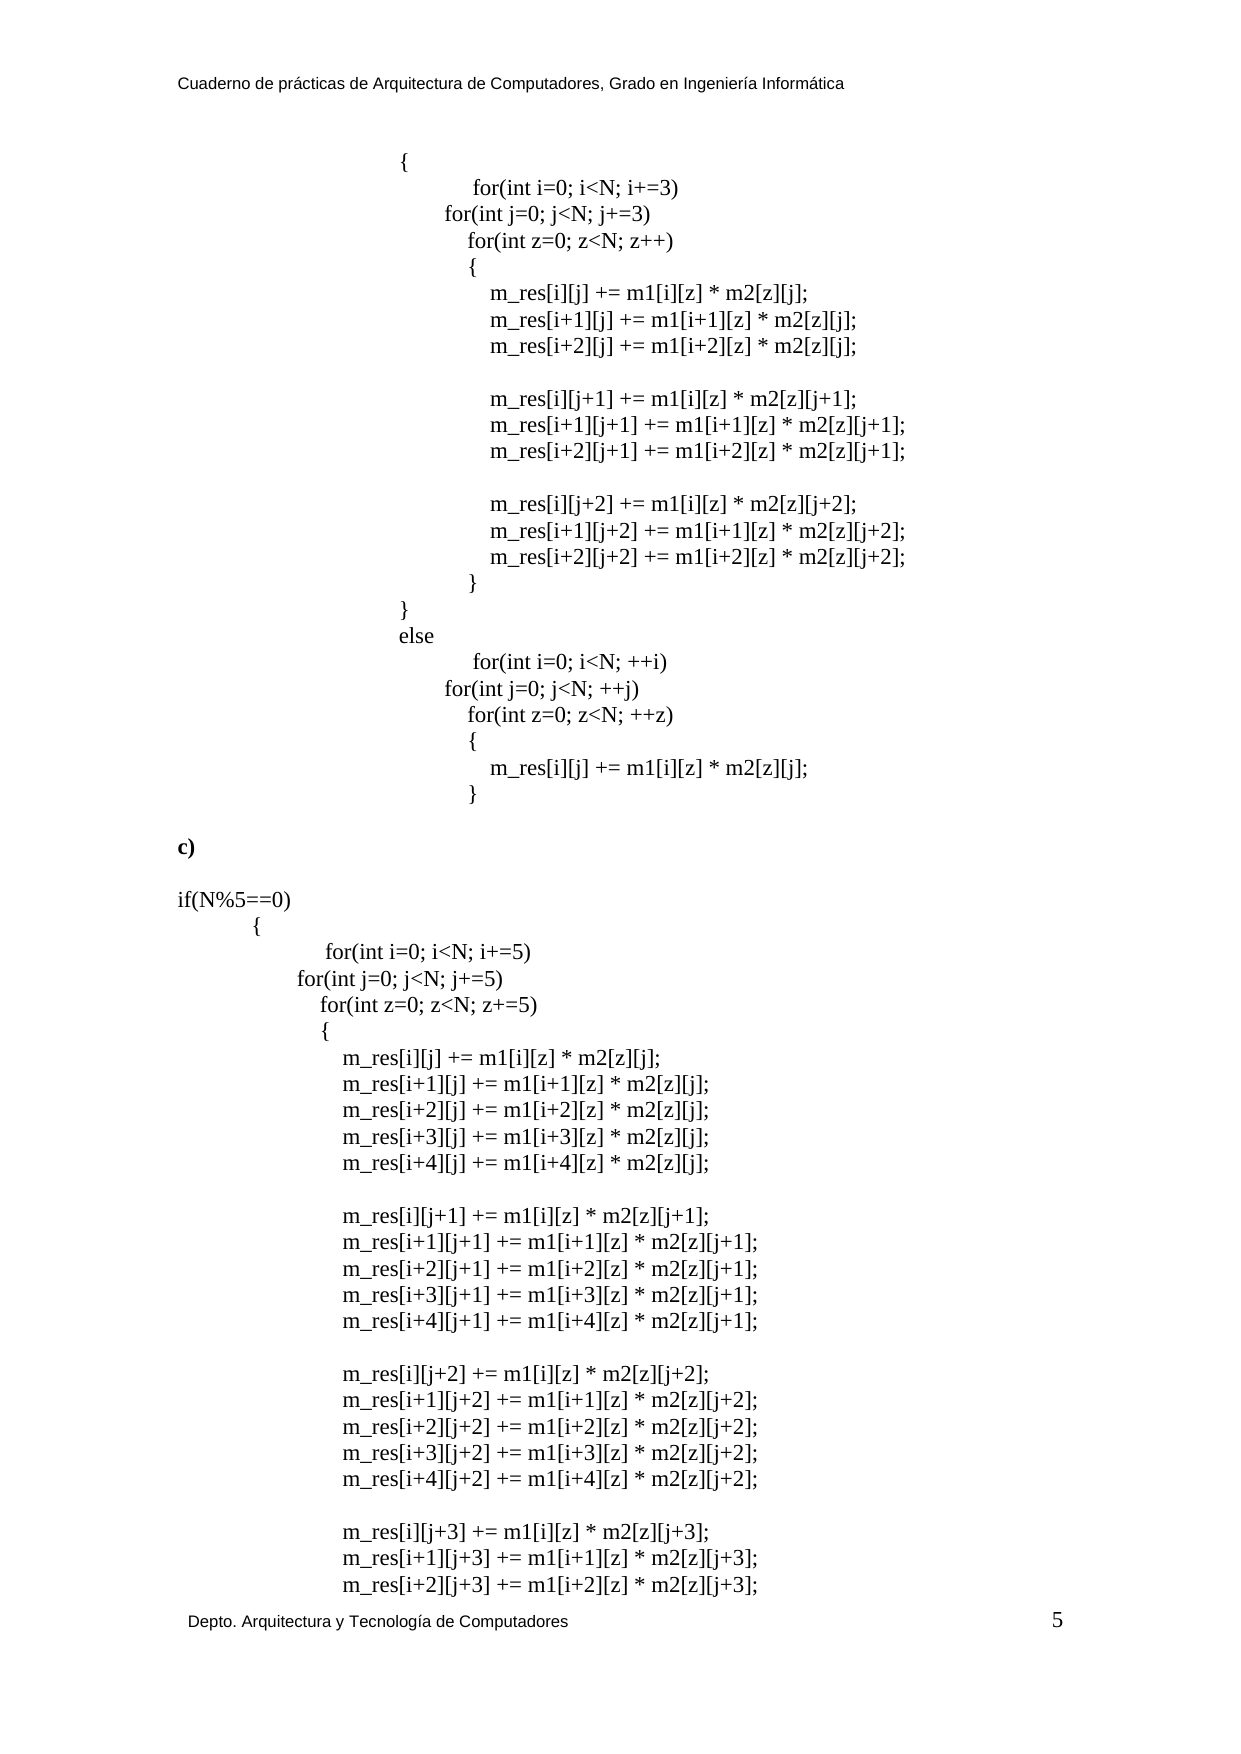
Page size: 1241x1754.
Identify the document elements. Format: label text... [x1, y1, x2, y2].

text } [177, 780, 1063, 807]
text m_res[i+2][j+2] += m1[i+2][z] * m2[z][j+2]; [177, 1413, 1063, 1439]
text for(int i=0; i<N; i+=3) [177, 174, 1063, 200]
text m_res[i][j+2] += m1[i][z] * m2[z][j+2]; [177, 490, 1063, 517]
text if(N%5==0) [177, 886, 1063, 912]
text m_res[i+1][j+3] += m1[i+1][z] * m2[z][j+3]; [177, 1544, 1063, 1571]
text c) [177, 833, 1063, 859]
text for(int j=0; j<N; ++j) [177, 675, 1063, 701]
text m_res[i+2][j+1] += m1[i+2][z] * m2[z][j+1]; [177, 438, 1063, 464]
text m_res[i][j+1] += m1[i][z] * m2[z][j+1]; [177, 1202, 1063, 1228]
text m_res[i][j] += m1[i][z] * m2[z][j]; [177, 754, 1063, 780]
text m_res[i+4][j+2] += m1[i+4][z] * m2[z][j+2]; [177, 1465, 1063, 1492]
text m_res[i+2][j] += m1[i+2][z] * m2[z][j]; [177, 1096, 1063, 1123]
text m_res[i+2][j+3] += m1[i+2][z] * m2[z][j+3]; [177, 1571, 1063, 1597]
text m_res[i][j+3] += m1[i][z] * m2[z][j+3]; [177, 1518, 1063, 1544]
text m_res[i+2][j+2] += m1[i+2][z] * m2[z][j+2]; [177, 543, 1063, 569]
text m_res[i][j] += m1[i][z] * m2[z][j]; [177, 1044, 1063, 1070]
text { [177, 912, 1063, 938]
text for(int j=0; j<N; j+=5) [177, 965, 1063, 991]
text m_res[i][j] += m1[i][z] * m2[z][j]; [177, 279, 1063, 306]
text { [177, 253, 1063, 279]
text m_res[i+1][j] += m1[i+1][z] * m2[z][j]; [177, 1070, 1063, 1096]
text m_res[i][j+2] += m1[i][z] * m2[z][j+2]; [177, 1360, 1063, 1386]
text { [177, 148, 1063, 174]
text else [177, 622, 1063, 648]
text { [177, 727, 1063, 754]
text m_res[i+3][j+1] += m1[i+3][z] * m2[z][j+1]; [177, 1281, 1063, 1307]
text m_res[i+3][j] += m1[i+3][z] * m2[z][j]; [177, 1123, 1063, 1149]
text m_res[i][j+1] += m1[i][z] * m2[z][j+1]; [177, 385, 1063, 411]
text m_res[i+2][j+1] += m1[i+2][z] * m2[z][j+1]; [177, 1254, 1063, 1281]
text } [177, 596, 1063, 622]
text m_res[i+4][j] += m1[i+4][z] * m2[z][j]; [177, 1149, 1063, 1176]
text m_res[i+3][j+2] += m1[i+3][z] * m2[z][j+2]; [177, 1439, 1063, 1465]
text } [177, 569, 1063, 596]
text m_res[i+2][j] += m1[i+2][z] * m2[z][j]; [177, 332, 1063, 358]
text for(int z=0; z<N; z+=5) [177, 991, 1063, 1017]
text for(int j=0; j<N; j+=3) [177, 200, 1063, 227]
text m_res[i+1][j+1] += m1[i+1][z] * m2[z][j+1]; [177, 411, 1063, 438]
text { [177, 1017, 1063, 1044]
text for(int i=0; i<N; ++i) [177, 648, 1063, 675]
text m_res[i+1][j+2] += m1[i+1][z] * m2[z][j+2]; [177, 1386, 1063, 1413]
text for(int z=0; z<N; ++z) [177, 701, 1063, 727]
text m_res[i+4][j+1] += m1[i+4][z] * m2[z][j+1]; [177, 1307, 1063, 1334]
text m_res[i+1][j] += m1[i+1][z] * m2[z][j]; [177, 306, 1063, 332]
text for(int i=0; i<N; i+=5) [177, 938, 1063, 965]
text m_res[i+1][j+2] += m1[i+1][z] * m2[z][j+2]; [177, 517, 1063, 543]
text for(int z=0; z<N; z++) [177, 227, 1063, 253]
text m_res[i+1][j+1] += m1[i+1][z] * m2[z][j+1]; [177, 1228, 1063, 1254]
